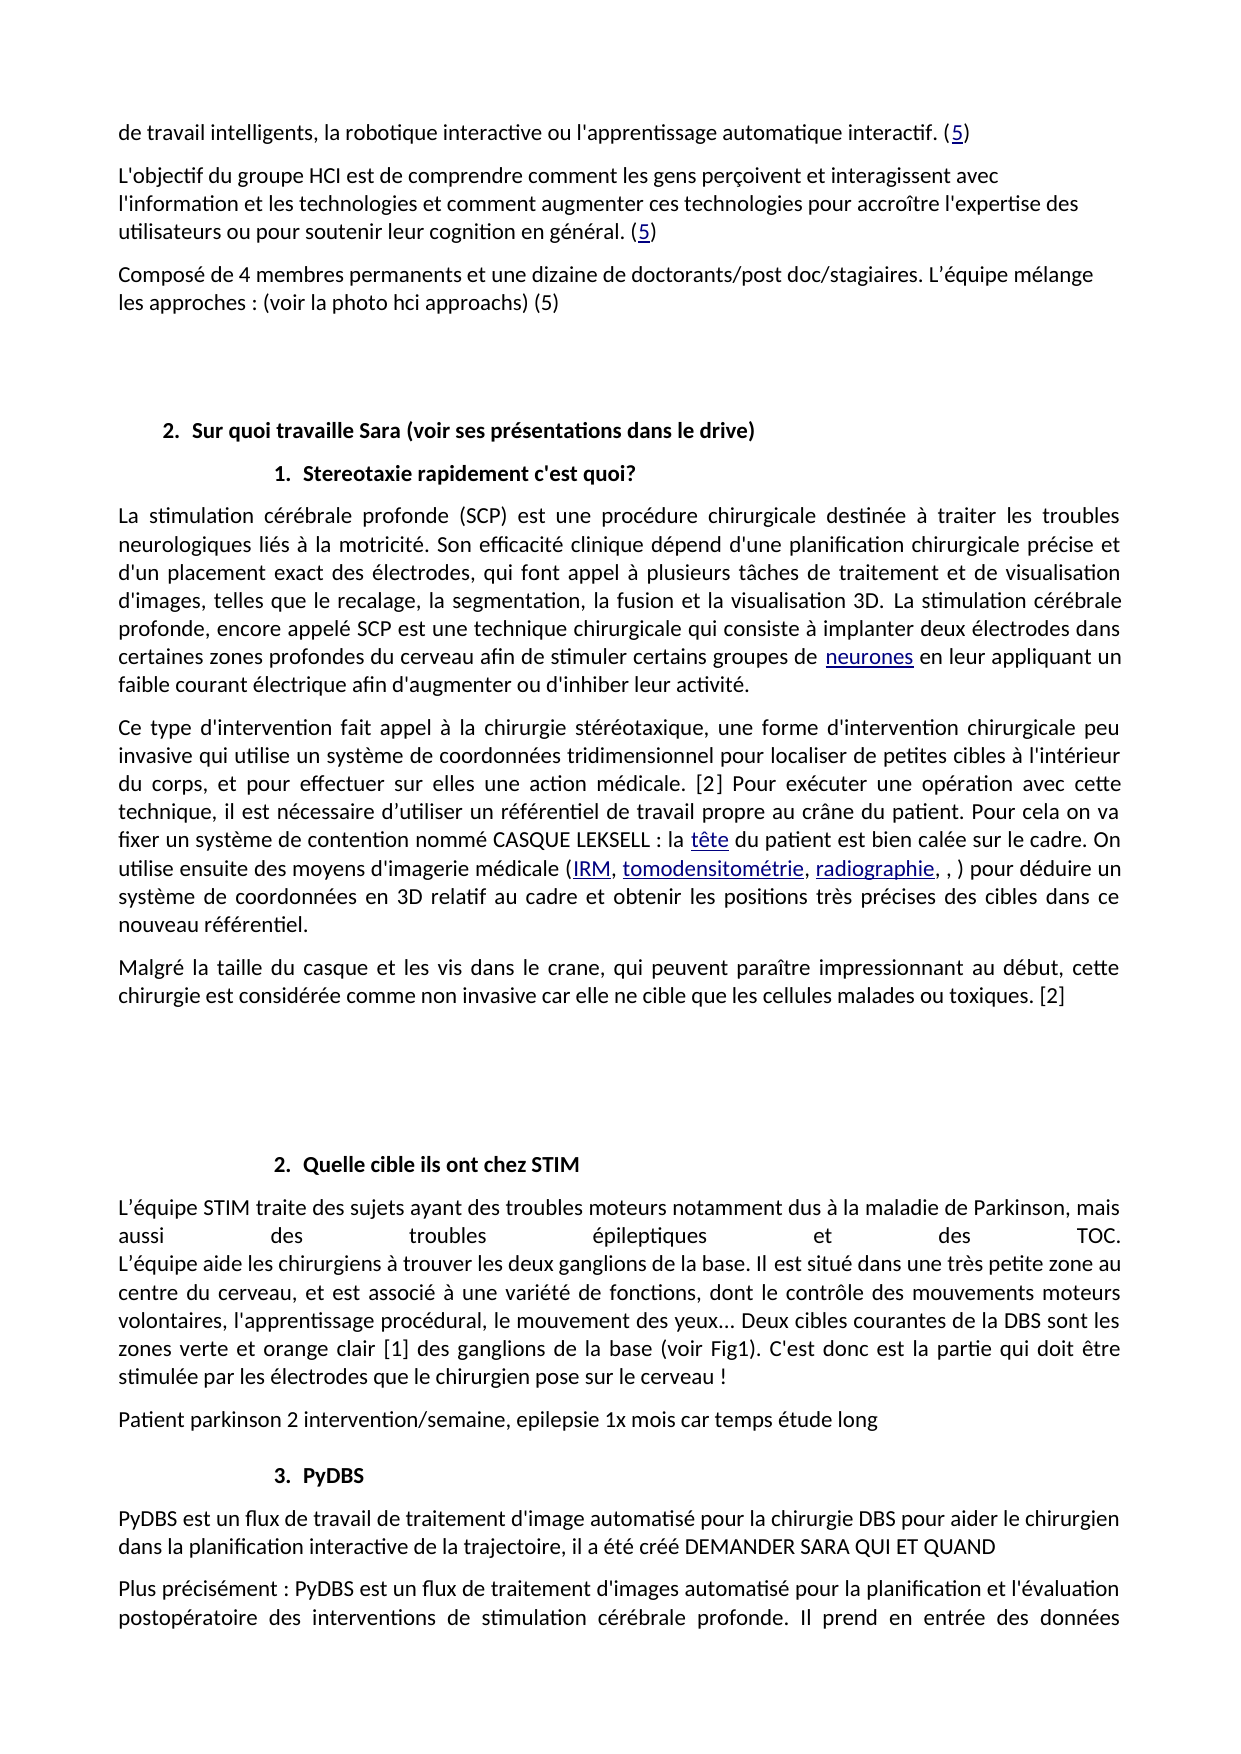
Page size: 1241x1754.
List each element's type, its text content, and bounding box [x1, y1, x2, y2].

list PyDBS [273, 1461, 1122, 1489]
text PyDBS est un flux de travail de traitement d'image automatisé pour la chirurgie DBS pour aider le chirurgien dans la planification interactive de la trajectoire, il a été créé DEMANDER SARA QUI ET QUAND [118, 1503, 1122, 1560]
text de travail intelligents, la robotique interactive ou l'apprentissage automatique interactif. (5) [118, 118, 1122, 146]
list Quelle cible ils ont chez STIM [273, 1150, 1122, 1178]
text L’équipe STIM traite des sujets ayant des troubles moteurs notamment dus à la maladie de Parkinson, mais aussi des troubles épileptiques et des TOC. L’équipe aide les chirurgiens à trouver les deux ganglions de la base. Il est situé dans une très petite zone au centre du cerveau, et est associé à une variété de fonctions, dont le contrôle des mouvements moteurs volontaires, l'apprentissage procédural, le mouvement des yeux... Deux cibles courantes de la DBS sont les zones verte et orange clair [1] des ganglions de la base (voir Fig1). C'est donc est la partie qui doit être stimulée par les électrodes que le chirurgien pose sur le cerveau ! [118, 1193, 1122, 1390]
text La stimulation cérébrale profonde (SCP) est une procédure chirurgicale destinée à traiter les troubles neurologiques liés à la motricité. Son efficacité clinique dépend d'une planification chirurgicale précise et d'un placement exact des électrodes, qui font appel à plusieurs tâches de traitement et de visualisation d'images, telles que le recalage, la segmentation, la fusion et la visualisation 3D. La stimulation cérébrale profonde, encore appelé SCP est une technique chirurgicale qui consiste à implanter deux électrodes dans certaines zones profondes du cerveau afin de stimuler certains groupes de neurones en leur appliquant un faible courant électrique afin d'augmenter ou d'inhiber leur activité. [118, 501, 1122, 698]
text L'objectif du groupe HCI est de comprendre comment les gens perçoivent et interagissent avec l'information et les technologies et comment augmenter ces technologies pour accroître l'expertise des utilisateurs ou pour soutenir leur cognition en général. (5) [118, 161, 1122, 245]
text Composé de 4 membres permanents et une dizaine de doctorants/post doc/stagiaires. L’équipe mélange les approches : (voir la photo hci approachs) (5) [118, 260, 1122, 316]
text Ce type d'intervention fait appel à la chirurgie stéréotaxique, une forme d'intervention chirurgicale peu invasive qui utilise un système de coordonnées tridimensionnel pour localiser de petites cibles à l'intérieur du corps, et pour effectuer sur elles une action médicale. [2] Pour exécuter une opération avec cette technique, il est nécessaire d’utiliser un référentiel de travail propre au crâne du patient. Pour cela on va fixer un système de contention nommé CASQUE LEKSELL : la tête du patient est bien calée sur le cadre. On utilise ensuite des moyens d'imagerie médicale (IRM, tomodensitométrie, radiographie, , ) pour déduire un système de coordonnées en 3D relatif au cadre et obtenir les positions très précises des cibles dans ce nouveau référentiel. [118, 713, 1122, 938]
list Sur quoi travaille Sara (voir ses présentations dans le drive) [162, 416, 1122, 444]
text Malgré la taille du casque et les vis dans le crane, qui peuvent paraître impressionnant au début, cette chirurgie est considérée comme non invasive car elle ne cible que les cellules malades ou toxiques. [2] [118, 952, 1122, 1009]
list Stereotaxie rapidement c'est quoi? [273, 459, 1122, 487]
text Plus précisément : PyDBS est un flux de traitement d'images automatisé pour la planification et l'évaluation postopératoire des interventions de stimulation cérébrale profonde. Il prend en entrée des données [118, 1574, 1122, 1631]
text Patient parkinson 2 intervention/semaine, epilepsie 1x mois car temps étude long [118, 1404, 1122, 1433]
